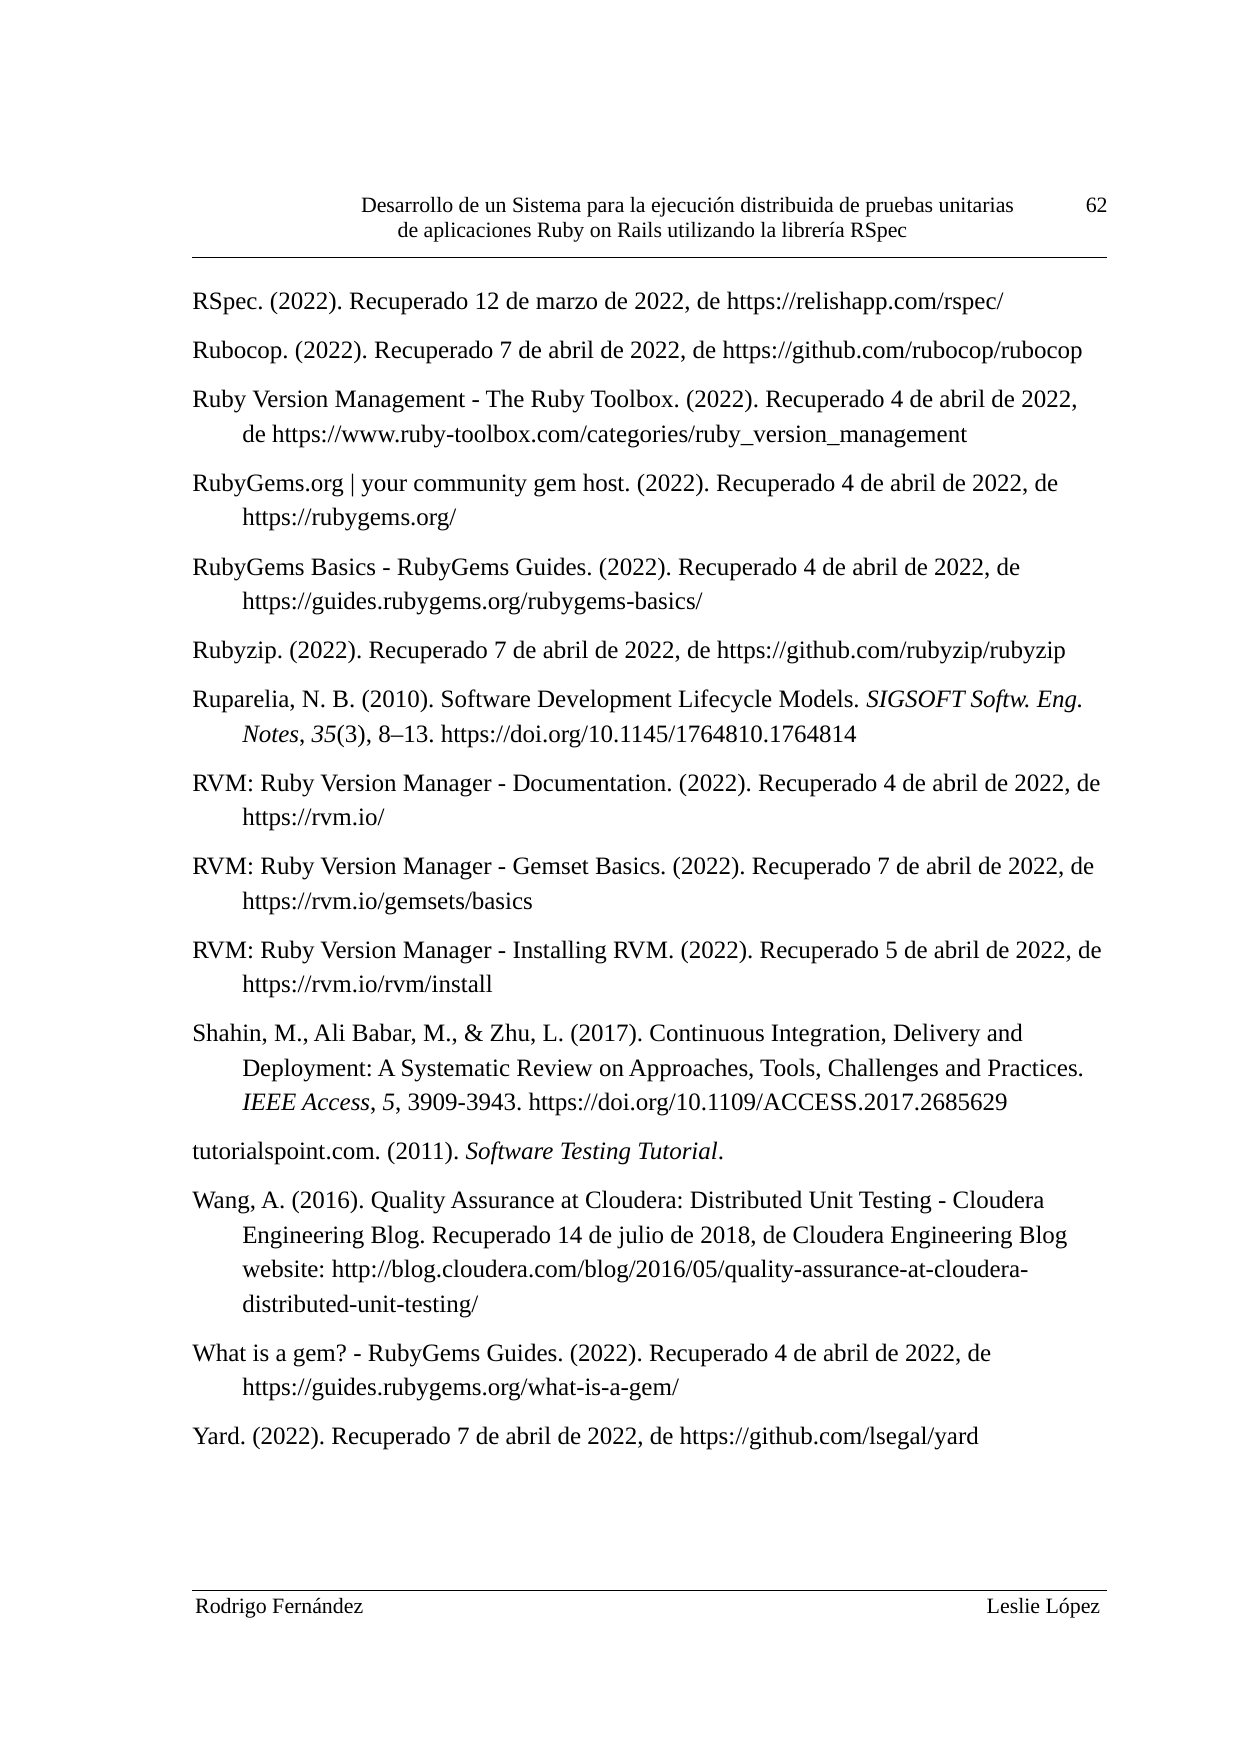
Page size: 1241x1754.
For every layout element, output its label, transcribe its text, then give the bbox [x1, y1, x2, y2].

text tutorialspoint.com. (2011). Software Testing Tutorial. [192, 1136, 1107, 1165]
text What is a gem? - RubyGems Guides. (2022). Recuperado 4 de abril de 2022, de https://guides.rubygems.org/what-is-a-gem/ [192, 1338, 1107, 1401]
text RSpec. (2022). Recuperado 12 de marzo de 2022, de https://relishapp.com/rspec/ [192, 286, 1107, 315]
text Yard. (2022). Recuperado 7 de abril de 2022, de https://github.com/lsegal/yard [192, 1421, 1107, 1450]
text Shahin, M., Ali Babar, M., & Zhu, L. (2017). Continuous Integration, Delivery and Deployment: A Systematic Review on Approaches, Tools, Challenges and Practices. IEEE Access, 5, 3909-3943. https://doi.org/10.1109/ACCESS.2017.2685629 [192, 1018, 1107, 1116]
text Ruby Version Management - The Ruby Toolbox. (2022). Recuperado 4 de abril de 2022, de https://www.ruby-toolbox.com/categories/ruby_version_management [192, 384, 1107, 448]
text Ruparelia, N. B. (2010). Software Development Lifecycle Models. SIGSOFT Softw. Eng. Notes, 35(3), 8–13. https://doi.org/10.1145/1764810.1764814 [192, 684, 1107, 747]
text Rubyzip. (2022). Recuperado 7 de abril de 2022, de https://github.com/rubyzip/rubyzip [192, 635, 1107, 664]
text Rubocop. (2022). Recuperado 7 de abril de 2022, de https://github.com/rubocop/rubocop [192, 335, 1107, 364]
text RVM: Ruby Version Manager - Installing RVM. (2022). Recuperado 5 de abril de 2022, de https://rvm.io/rvm/install [192, 935, 1107, 998]
text RVM: Ruby Version Manager - Gemset Basics. (2022). Recuperado 7 de abril de 2022, de https://rvm.io/gemsets/basics [192, 851, 1107, 914]
text RubyGems Basics - RubyGems Guides. (2022). Recuperado 4 de abril de 2022, de https://guides.rubygems.org/rubygems-basics/ [192, 552, 1107, 615]
text RVM: Ruby Version Manager - Documentation. (2022). Recuperado 4 de abril de 2022, de https://rvm.io/ [192, 768, 1107, 831]
text RubyGems.org | your community gem host. (2022). Recuperado 4 de abril de 2022, de https://rubygems.org/ [192, 468, 1107, 531]
text Wang, A. (2016). Quality Assurance at Cloudera: Distributed Unit Testing - Cloudera Engineering Blog. Recuperado 14 de julio de 2018, de Cloudera Engineering Blog website: http://blog.cloudera.com/blog/2016/05/quality-assurance-at-cloudera-distributed-unit-testing/ [192, 1185, 1107, 1318]
